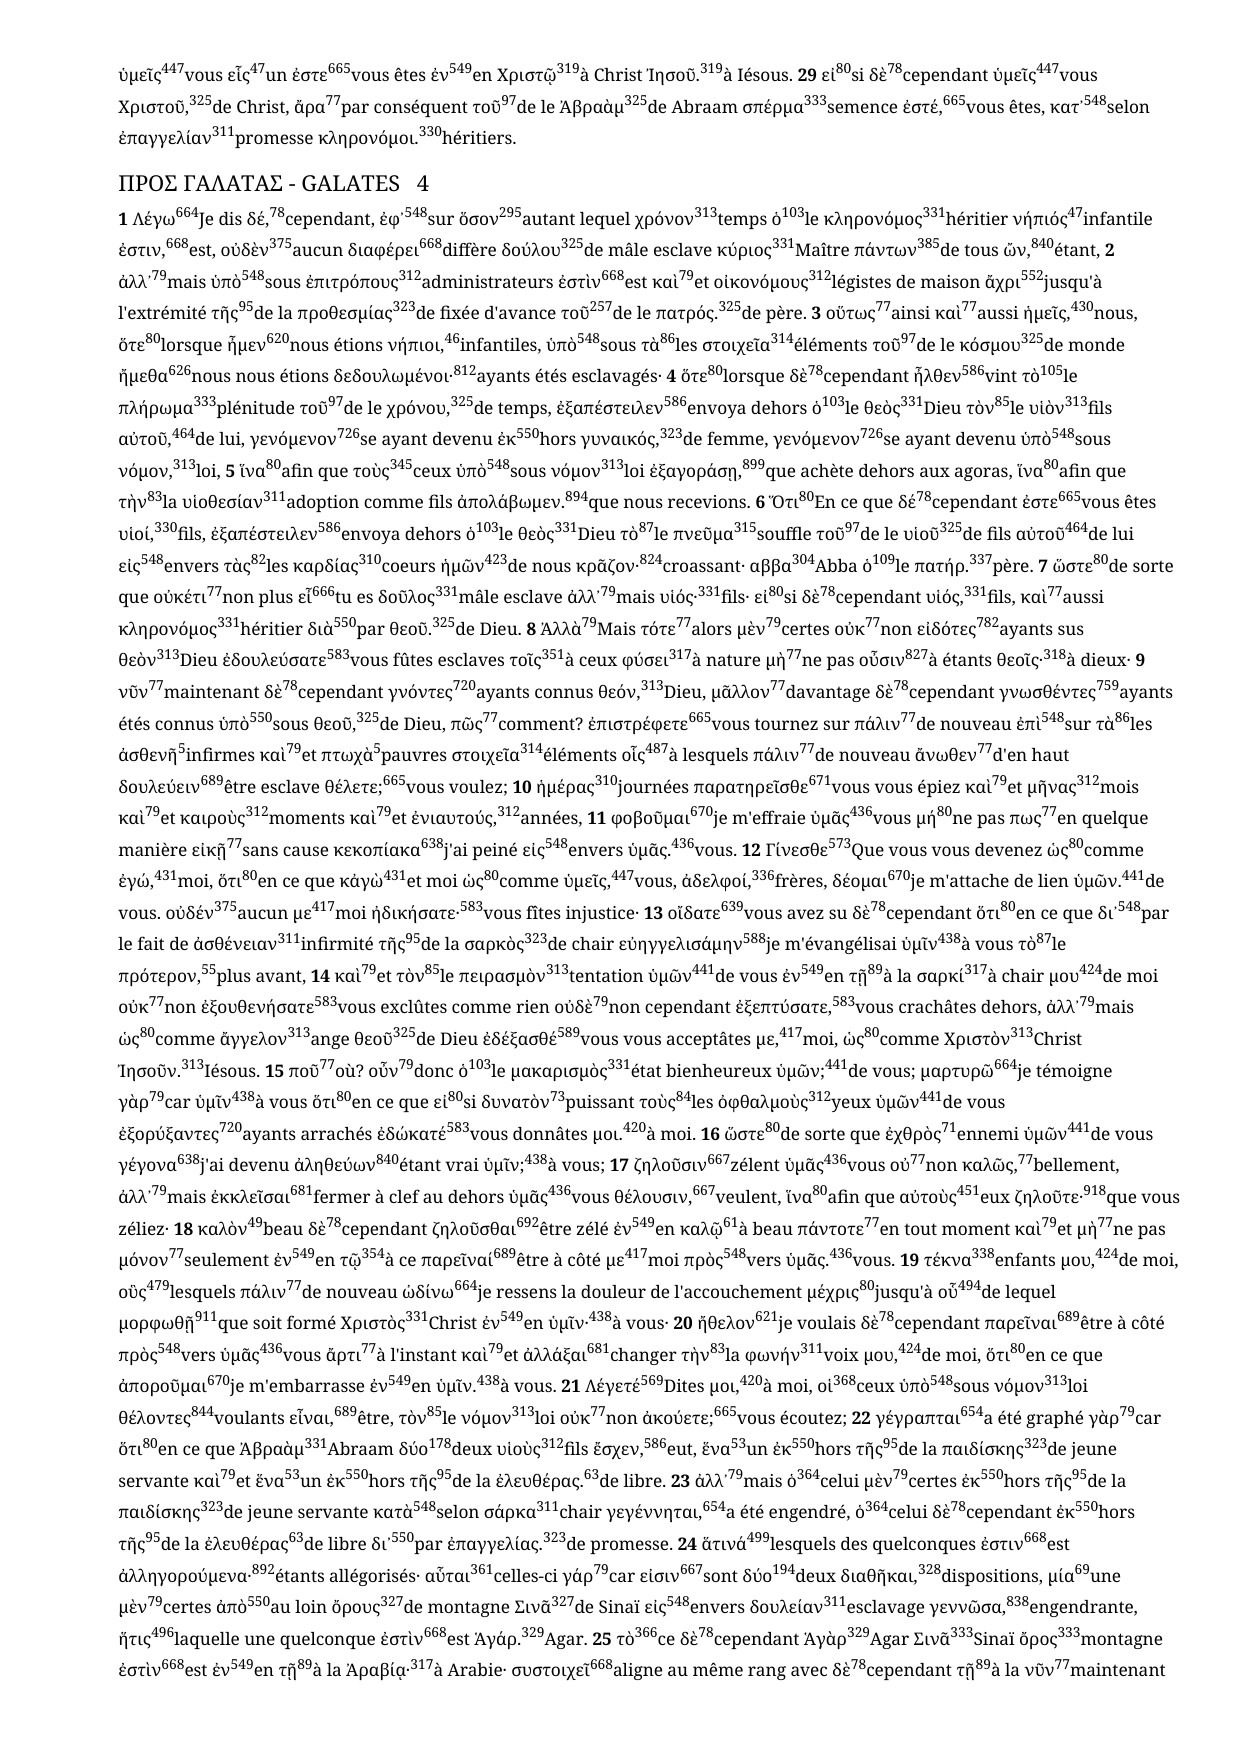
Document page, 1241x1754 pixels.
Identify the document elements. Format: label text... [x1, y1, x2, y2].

text 1 Λέγω664Je dis δέ,78cependant, ἐφ᾽548sur ὅσον295autant lequel χρόνον313temps ὁ103le κληρονόμος331héritier νήπιός47infantile ἐστιν,668est, οὐδὲν375aucun διαφέρει668diffère δούλου325de mâle esclave κύριος331Maître πάντων385de tous ὤν,840étant, 2 ἀλλ᾽79mais ὑπὸ548sous ἐπιτρόπους312administrateurs ἐστὶν668est καὶ79et οἰκονόμους312légistes de maison ἄχρι552jusqu'à l'extrémité τῆς95de la προθεσμίας323de fixée d'avance τοῦ257de le πατρός.325de père. 3 οὕτως77ainsi καὶ77aussi ἡμεῖς,430nous, ὅτε80lorsque ἦμεν620nous étions νήπιοι,46infantiles, ὑπὸ548sous τὰ86les στοιχεῖα314éléments τοῦ97de le κόσμου325de monde ἤμεθα626nous nous étions δεδουλωμένοι·812ayants étés esclavagés· 4 ὅτε80lorsque δὲ78cependant ἦλθεν586vint τὸ105le πλήρωμα333plénitude τοῦ97de le χρόνου,325de temps, ἐξαπέστειλεν586envoya dehors ὁ103le θεὸς331Dieu τὸν85le υἱὸν313fils αὐτοῦ,464de lui, γενόμενον726se ayant devenu ἐκ550hors γυναικός,323de femme, γενόμενον726se ayant devenu ὑπὸ548sous νόμον,313loi, 5 ἵνα80afin que τοὺς345ceux ὑπὸ548sous νόμον313loi ἐξαγοράσῃ,899que achète dehors aux agoras, ἵνα80afin que τὴν83la υἱοθεσίαν311adoption comme fils ἀπολάβωμεν.894que nous recevions. 6 Ὅτι80En ce que δέ78cependant ἐστε665vous êtes υἱοί,330fils, ἐξαπέστειλεν586envoya dehors ὁ103le θεὸς331Dieu τὸ87le πνεῦμα315souffle τοῦ97de le υἱοῦ325de fils αὐτοῦ464de lui εἰς548envers τὰς82les καρδίας310coeurs ἡμῶν423de nous κρᾶζον·824croassant· αββα304Abba ὁ109le πατήρ.337père. 7 ὥστε80de sorte que οὐκέτι77non plus εἶ666tu es δοῦλος331mâle esclave ἀλλ᾽79mais υἱός·331fils· εἰ80si δὲ78cependant υἱός,331fils, καὶ77aussi κληρονόμος331héritier διὰ550par θεοῦ.325de Dieu. 8 Ἀλλὰ79Mais τότε77alors μὲν79certes οὐκ77non εἰδότες782ayants sus θεὸν313Dieu ἐδουλεύσατε583vous fûtes esclaves τοῖς351à ceux φύσει317à nature μὴ77ne pas οὖσιν827à étants θεοῖς·318à dieux· 9 νῦν77maintenant δὲ78cependant γνόντες720ayants connus θεόν,313Dieu, μᾶλλον77davantage δὲ78cependant γνωσθέντες759ayants étés connus ὑπὸ550sous θεοῦ,325de Dieu, πῶς77comment? ἐπιστρέφετε665vous tournez sur πάλιν77de nouveau ἐπὶ548sur τὰ86les ἀσθενῆ5infirmes καὶ79et πτωχὰ5pauvres στοιχεῖα314éléments οἷς487à lesquels πάλιν77de nouveau ἄνωθεν77d'en haut δουλεύειν689être esclave θέλετε;665vous voulez; 10 ἡμέρας310journées παρατηρεῖσθε671vous vous épiez καὶ79et μῆνας312mois καὶ79et καιροὺς312moments καὶ79et ἐνιαυτούς,312années, 11 φοβοῦμαι670je m'effraie ὑμᾶς436vous μή80ne pas πως77en quelque manière εἰκῇ77sans cause κεκοπίακα638j'ai peiné εἰς548envers ὑμᾶς.436vous. 12 Γίνεσθε573Que vous vous devenez ὡς80comme ἐγώ,431moi, ὅτι80en ce que κἀγὼ431et moi ὡς80comme ὑμεῖς,447vous, ἀδελφοί,336frères, δέομαι670je m'attache de lien ὑμῶν.441de vous. οὐδέν375aucun με417moi ἠδικήσατε·583vous fîtes injustice· 13 οἴδατε639vous avez su δὲ78cependant ὅτι80en ce que δι᾽548par le fait de ἀσθένειαν311infirmité τῆς95de la σαρκὸς323de chair εὐηγγελισάμην588je m'évangélisai ὑμῖν438à vous τὸ87le πρότερον,55plus avant, 14 καὶ79et τὸν85le πειρασμὸν313tentation ὑμῶν441de vous ἐν549en τῇ89à la σαρκί317à chair μου424de moi οὐκ77non ἐξουθενήσατε583vous exclûtes comme rien οὐδὲ79non cependant ἐξεπτύσατε,583vous crachâtes dehors, ἀλλ᾽79mais ὡς80comme ἄγγελον313ange θεοῦ325de Dieu ἐδέξασθέ589vous vous acceptâtes με,417moi, ὡς80comme Χριστὸν313Christ Ἰησοῦν.313Iésous. 15 ποῦ77où? οὖν79donc ὁ103le μακαρισμὸς331état bienheureux ὑμῶν;441de vous; μαρτυρῶ664je témoigne γὰρ79car ὑμῖν438à vous ὅτι80en ce que εἰ80si δυνατὸν73puissant τοὺς84les ὀφθαλμοὺς312yeux ὑμῶν441de vous ἐξορύξαντες720ayants arrachés ἐδώκατέ583vous donnâtes μοι.420à moi. 16 ὥστε80de sorte que ἐχθρὸς71ennemi ὑμῶν441de vous γέγονα638j'ai devenu ἀληθεύων840étant vrai ὑμῖν;438à vous; 17 ζηλοῦσιν667zélent ὑμᾶς436vous οὐ77non καλῶς,77bellement, ἀλλ᾽79mais ἐκκλεῖσαι681fermer à clef au dehors ὑμᾶς436vous θέλουσιν,667veulent, ἵνα80afin que αὐτοὺς451eux ζηλοῦτε·918que vous zéliez· 18 καλὸν49beau δὲ78cependant ζηλοῦσθαι692être zélé ἐν549en καλῷ61à beau πάντοτε77en tout moment καὶ79et μὴ77ne pas μόνον77seulement ἐν549en τῷ354à ce παρεῖναί689être à côté με417moi πρὸς548vers ὑμᾶς.436vous. 19 τέκνα338enfants μου,424de moi, οὓς479lesquels πάλιν77de nouveau ὠδίνω664je ressens la douleur de l'accouchement μέχρις80jusqu'à οὗ494de lequel μορφωθῇ911que soit formé Χριστὸς331Christ ἐν549en ὑμῖν·438à vous· 20 ἤθελον621je voulais δὲ78cependant παρεῖναι689être à côté πρὸς548vers ὑμᾶς436vous ἄρτι77à l'instant καὶ79et ἀλλάξαι681changer τὴν83la φωνήν311voix μου,424de moi, ὅτι80en ce que ἀποροῦμαι670je m'embarrasse ἐν549en ὑμῖν.438à vous. 21 Λέγετέ569Dites μοι,420à moi, οἱ368ceux ὑπὸ548sous νόμον313loi θέλοντες844voulants εἶναι,689être, τὸν85le νόμον313loi οὐκ77non ἀκούετε;665vous écoutez; 22 γέγραπται654a été graphé γὰρ79car ὅτι80en ce que Ἀβραὰμ331Abraam δύο178deux υἱοὺς312fils ἔσχεν,586eut, ἕνα53un ἐκ550hors τῆς95de la παιδίσκης323de jeune servante καὶ79et ἕνα53un ἐκ550hors τῆς95de la ἐλευθέρας.63de libre. 23 ἀλλ᾽79mais ὁ364celui μὲν79certes ἐκ550hors τῆς95de la παιδίσκης323de jeune servante κατὰ548selon σάρκα311chair γεγέννηται,654a été engendré, ὁ364celui δὲ78cependant ἐκ550hors τῆς95de la ἐλευθέρας63de libre δι᾽550par ἐπαγγελίας.323de promesse. 24 ἅτινά499lesquels des quelconques ἐστιν668est ἀλληγορούμενα·892étants allégorisés· αὗται361celles-ci γάρ79car εἰσιν667sont δύο194deux διαθῆκαι,328dispositions, μία69une μὲν79certes ἀπὸ550au loin ὄρους327de montagne Σινᾶ327de Sinaï εἰς548envers δουλείαν311esclavage γεννῶσα,838engendrante, ἥτις496laquelle une quelconque ἐστὶν668est Ἁγάρ.329Agar. 25 τὸ366ce δὲ78cependant Ἁγὰρ329Agar Σινᾶ333Sinaï ὄρος333montagne ἐστὶν668est ἐν549en τῇ89à la Ἀραβίᾳ·317à Arabie· συστοιχεῖ668aligne au même rang avec δὲ78cependant τῇ89à la νῦν77maintenant Ἰερουσαλήμ,317à Ierousalem, δουλεύει668est esclave γὰρ79car μετὰ550avec τῶν98de les τέκνων326de enfants αὐτῆς.462de elle. 26 ἡ362celle δὲ78cependant ἄνω77en haut Ἰερουσαλὴμ329Ierousalem ἐλευθέρα45libre ἐστίν,668est, ἥτις496laquelle une quelconque ἐστὶν668est μήτηρ329mère ἡμῶν·423de nous· 27 γέγραπται654a été graphé γάρ·79car· εὐφράνθητι,563sois réjoui, στεῖρα74stérile ἡ367celle οὐ77non τίκτουσα,843enfantante, ῥῆξον554fracasse καὶ79et βόησον,554beugle, ἡ367celle οὐκ77non ὠδίνουσα·843ressentante la douleur de l'accouchement· ὅτι80en ce que πολλὰ391nombreux τὰ104les τέκνα332enfants τῆς95de la ἐρήμου63de déserte μᾶλλον77davantage ἢ79ou τῆς356de celle ἐχούσης832de ayante τὸν85le ἄνδρα.313homme. 28 Ὑμεῖς447Vous δέ,78cependant, ἀδελφοί,336frères, κατὰ548selon Ἰσαὰκ313Isaak ἐπαγγελίας323de promesse τέκνα332enfants ἐστέ.665vous êtes. 29 ἀλλ᾽79mais ὥσπερ80comme certes τότε77alors ὁ364celui κατὰ548selon σάρκα311chair γεννηθεὶς760ayant été engendré ἐδίωκεν625poursuivait τὸν346celui κατὰ548selon πνεῦμα,315souffle, οὕτως77ainsi καὶ77aussi νῦν.77maintenant. 30 ἀλλὰ79mais τί399quel λέγει668dit ἡ101la γραφή;329graphe; ἔκβαλε554éjecte τὴν83la παιδίσκην311jeune servante καὶ79et τὸν85le υἱὸν313fils αὐτῆς·462de elle· οὐ77non γὰρ79car μὴ77ne pas κληρονομήσει606héritera ὁ103le υἱὸς331fils τῆς95de la παιδίσκης323de jeune servante μετὰ550avec τοῦ97de le υἱοῦ325de fils τῆς95de la ἐλευθέρας.63de libre. 31 διό,79c'est pourquoi, ἀδελφοί,336frères, οὐκ77non ἐσμὲν663nous sommes παιδίσκης323de jeune servante τέκνα332enfants ἀλλὰ79mais τῆς95de la ἐλευθέρας.63de libre. [118, 202, 1181, 1682]
text ΠΡΟΣ ΓΑΛΑΤΑΣ - GALATES 4 [118, 168, 1181, 198]
